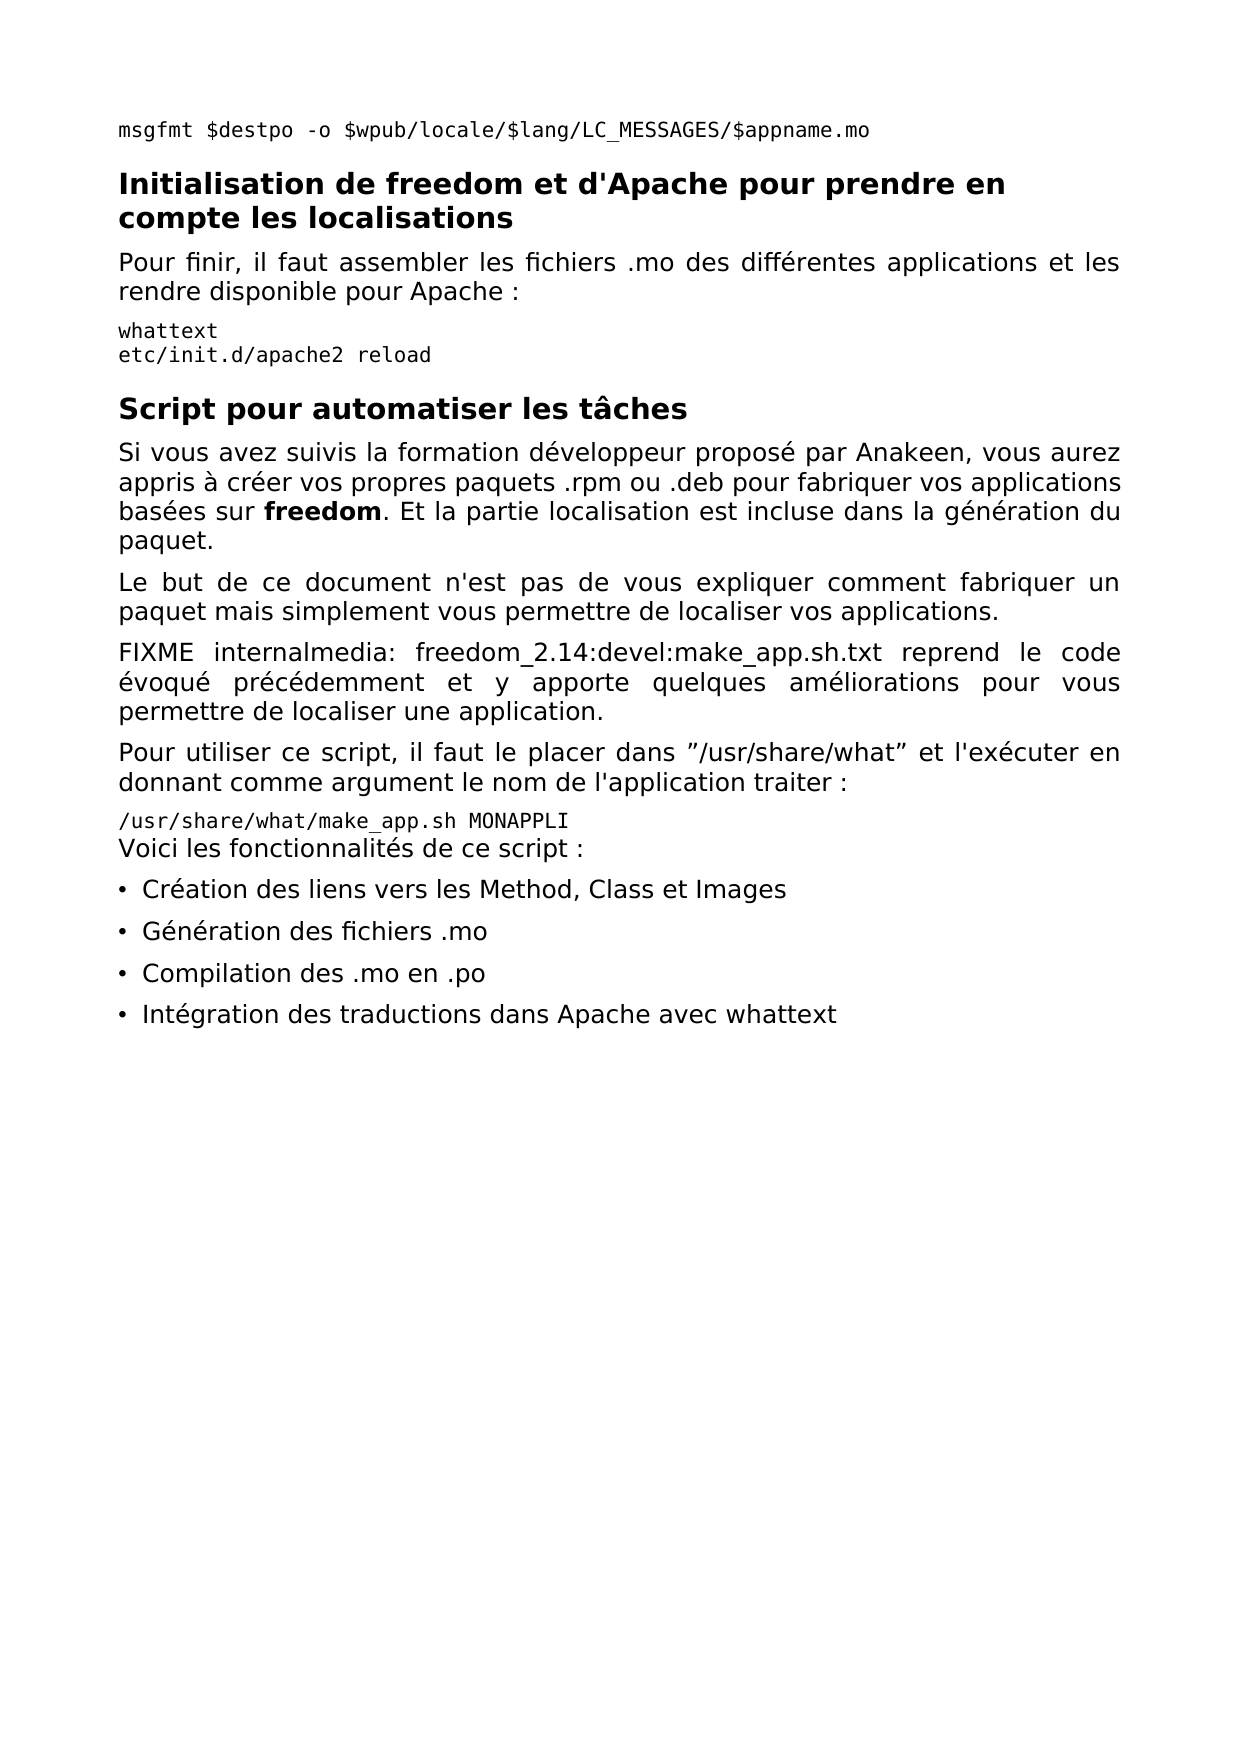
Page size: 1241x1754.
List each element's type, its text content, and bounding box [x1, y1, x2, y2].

text whattext etc/init.d/apache2 reload [118, 319, 1122, 367]
text Voici les fonctionnalités de ce script : [118, 834, 1122, 863]
text Pour finir, il faut assembler les fichiers .mo des différentes applications et les rendre disponible pour Apache : [118, 248, 1122, 306]
text Si vous avez suivis la formation développeur proposé par Anakeen, vous aurez appris à créer vos propres paquets .rpm ou .deb pour fabriquer vos applications basées sur freedom. Et la partie localisation est incluse dans la génération du paquet. [118, 439, 1122, 555]
text msgfmt $destpo -o $wpub/locale/$lang/LC_MESSAGES/$appname.mo [118, 118, 1122, 142]
subtitle Initialisation de freedom et d'Apache pour prendre en compte les localisations [118, 167, 1122, 235]
text FIXME internalmedia: freedom_2.14:devel:make_app.sh.txt reprend le code évoqué précédemment et y apporte quelques améliorations pour vous permettre de localiser une application. [118, 639, 1122, 726]
text /usr/share/what/make_app.sh MONAPPLI [118, 809, 1122, 834]
subtitle Script pour automatiser les tâches [118, 392, 1122, 426]
text Pour utiliser ce script, il faut le placer dans ”/usr/share/what” et l'exécuter en donnant comme argument le nom de l'application traiter : [118, 739, 1122, 797]
list Compilation des .mo en .po [118, 959, 1122, 988]
list Génération des fichiers .mo [118, 917, 1122, 946]
list Création des liens vers les Method, Class et Images [118, 875, 1122, 904]
text Le but de ce document n'est pas de vous expliquer comment fabriquer un paquet mais simplement vous permettre de localiser vos applications. [118, 568, 1122, 626]
list Intégration des traductions dans Apache avec whattext [118, 1000, 1122, 1029]
